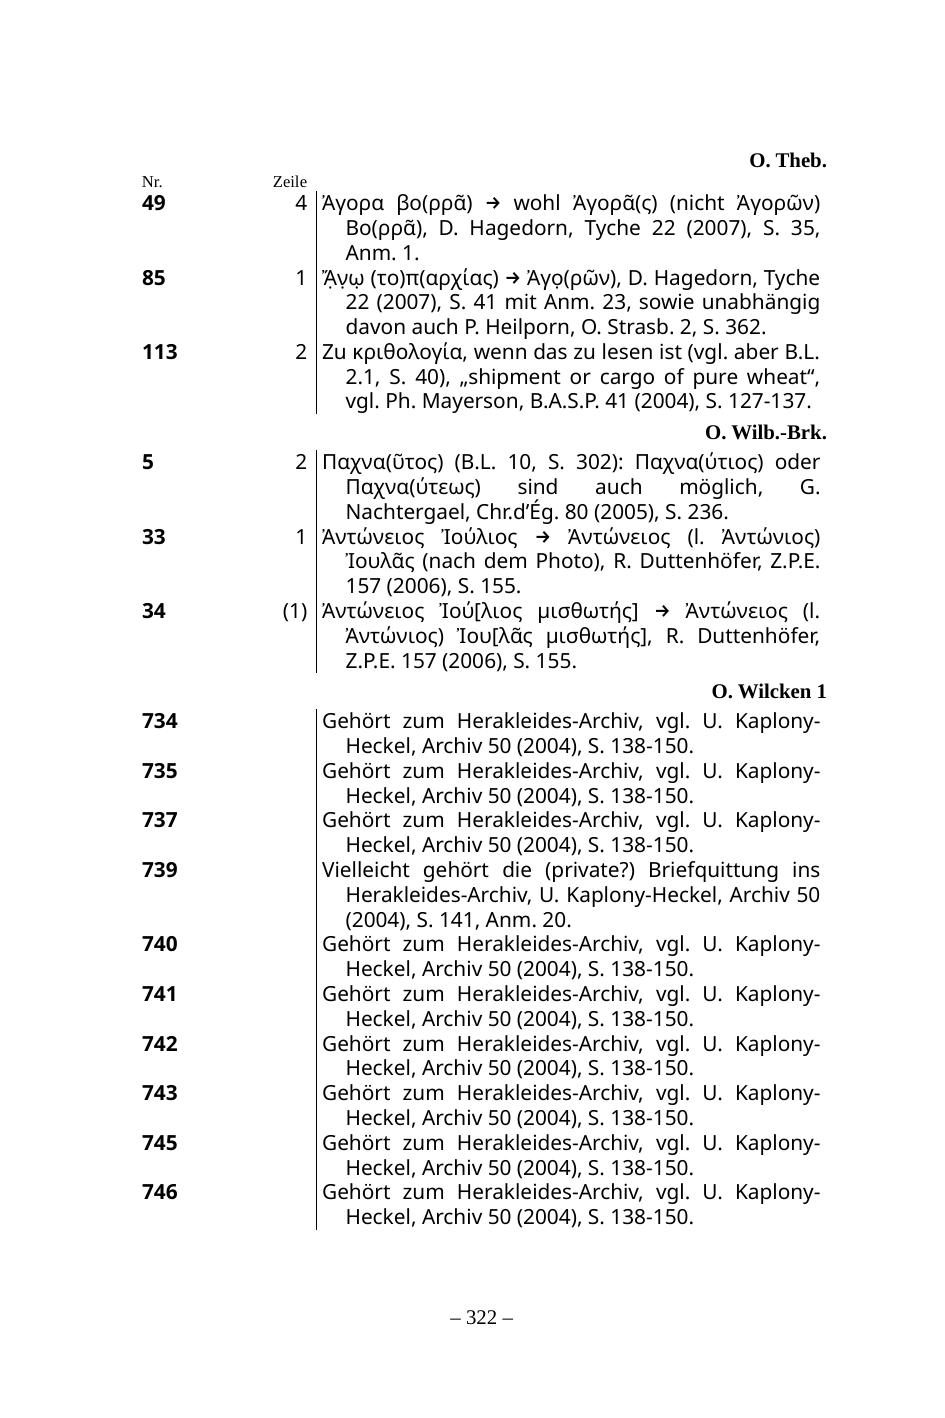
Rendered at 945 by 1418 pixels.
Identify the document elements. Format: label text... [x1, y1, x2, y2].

table_cell Zu κριθολογία, wenn das zu lesen ist (vgl. aber B.L. 2.1, S. 40), „shipment or cargo of pure wheat“, vgl. Ph. Mayerson, B.A.S.P. 41 (2004), S. 127-137. [317, 340, 827, 414]
table_cell 740 [136, 932, 316, 982]
table_cell Ἄ̣ν̣ω̣ (το)π(αρχίας) → Ἀγο̣(ρῶν), D. Hagedorn, Tyche 22 (2007), S. 41 mit Anm. 23, sowie unabhängig davon auch P. Heilporn, O. Strasb. 2, S. 362. [317, 265, 827, 339]
table_cell 85 [136, 265, 224, 339]
table_cell Vielleicht gehört die (private?) Briefquittung ins Herakleides-Archiv, U. Kaplony-Heckel, Archiv 50 (2004), S. 141, Anm. 20. [317, 858, 827, 932]
table_cell Gehört zum Herakleides-Archiv, vgl. U. Kaplony-Heckel, Archiv 50 (2004), S. 138-150. [317, 1130, 827, 1180]
table_cell 739 [136, 858, 316, 932]
table_cell 1 [224, 265, 316, 339]
table_cell 745 [136, 1130, 316, 1180]
table_header 5 [136, 450, 224, 524]
table_cell (1) [224, 599, 316, 673]
table_cell Gehört zum Herakleides-Archiv, vgl. U. Kaplony-Heckel, Archiv 50 (2004), S. 138-150. [317, 1081, 827, 1130]
table_cell 49 [136, 191, 224, 265]
table_cell Gehört zum Herakleides-Archiv, vgl. U. Kaplony-Heckel, Archiv 50 (2004), S. 138-150. [317, 932, 827, 982]
table_cell 737 [136, 808, 316, 858]
table_cell 2 [224, 340, 316, 414]
table_cell 746 [136, 1180, 316, 1229]
table_cell 741 [136, 982, 316, 1031]
table_cell Gehört zum Herakleides-Archiv, vgl. U. Kaplony-Heckel, Archiv 50 (2004), S. 138-150. [317, 759, 827, 808]
table_cell Gehört zum Herakleides-Archiv, vgl. U. Kaplony-Heckel, Archiv 50 (2004), S. 138-150. [317, 1031, 827, 1081]
table_cell 34 [136, 599, 224, 673]
table_cell 4 [224, 191, 316, 265]
table_cell 1 [224, 524, 316, 599]
table_cell 743 [136, 1081, 316, 1130]
table_cell Ἀντώνειος Ἰού[λιος μισθωτής] → Ἀντώνειος (l. Ἀντώνιος) Ἰου[λᾶς μισθωτής], R. Duttenhöfer, Z.P.E. 157 (2006), S. 155. [317, 599, 827, 673]
table_cell 735 [136, 759, 316, 808]
table_cell 113 [136, 340, 224, 414]
table_cell Gehört zum Herakleides-Archiv, vgl. U. Kaplony-Heckel, Archiv 50 (2004), S. 138-150. [317, 1180, 827, 1229]
table_cell 33 [136, 524, 224, 599]
table_cell 742 [136, 1031, 316, 1081]
table_cell Gehört zum Herakleides-Archiv, vgl. U. Kaplony-Heckel, Archiv 50 (2004), S. 138-150. [317, 982, 827, 1031]
subtitle O. Wilcken 1 [136, 679, 827, 703]
table_cell Gehört zum Herakleides-Archiv, vgl. U. Kaplony-Heckel, Archiv 50 (2004), S. 138-150. [317, 808, 827, 858]
table_header Παχνα(ῦτος) (B.L. 10, S. 302): Παχνα(ύτιος) oder Παχνα(ύτεως) sind auch möglich, G. Nachtergael, Chr.d’Ég. 80 (2005), S. 236. [317, 450, 827, 524]
table_cell Ἀγορα βο(ρρᾶ) → wohl Ἀγορᾶ(ς) (nicht Ἀγορῶν) Βο(ρρᾶ), D. Hagedorn, Tyche 22 (2007), S. 35, Anm. 1. [317, 191, 827, 265]
table_cell Ἀντώνειος Ἰούλιος → Ἀντώνειος (l. Ἀντώνιος) Ἰουλᾶς (nach dem Photo), R. Duttenhöfer, Z.P.E. 157 (2006), S. 155. [317, 524, 827, 599]
subtitle O. Wilb.-Brk. [136, 420, 827, 444]
table_header 2 [224, 450, 316, 524]
table_header 734 [136, 709, 316, 758]
table_header Gehört zum Herakleides-Archiv, vgl. U. Kaplony-Heckel, Archiv 50 (2004), S. 138-150. [317, 709, 827, 758]
